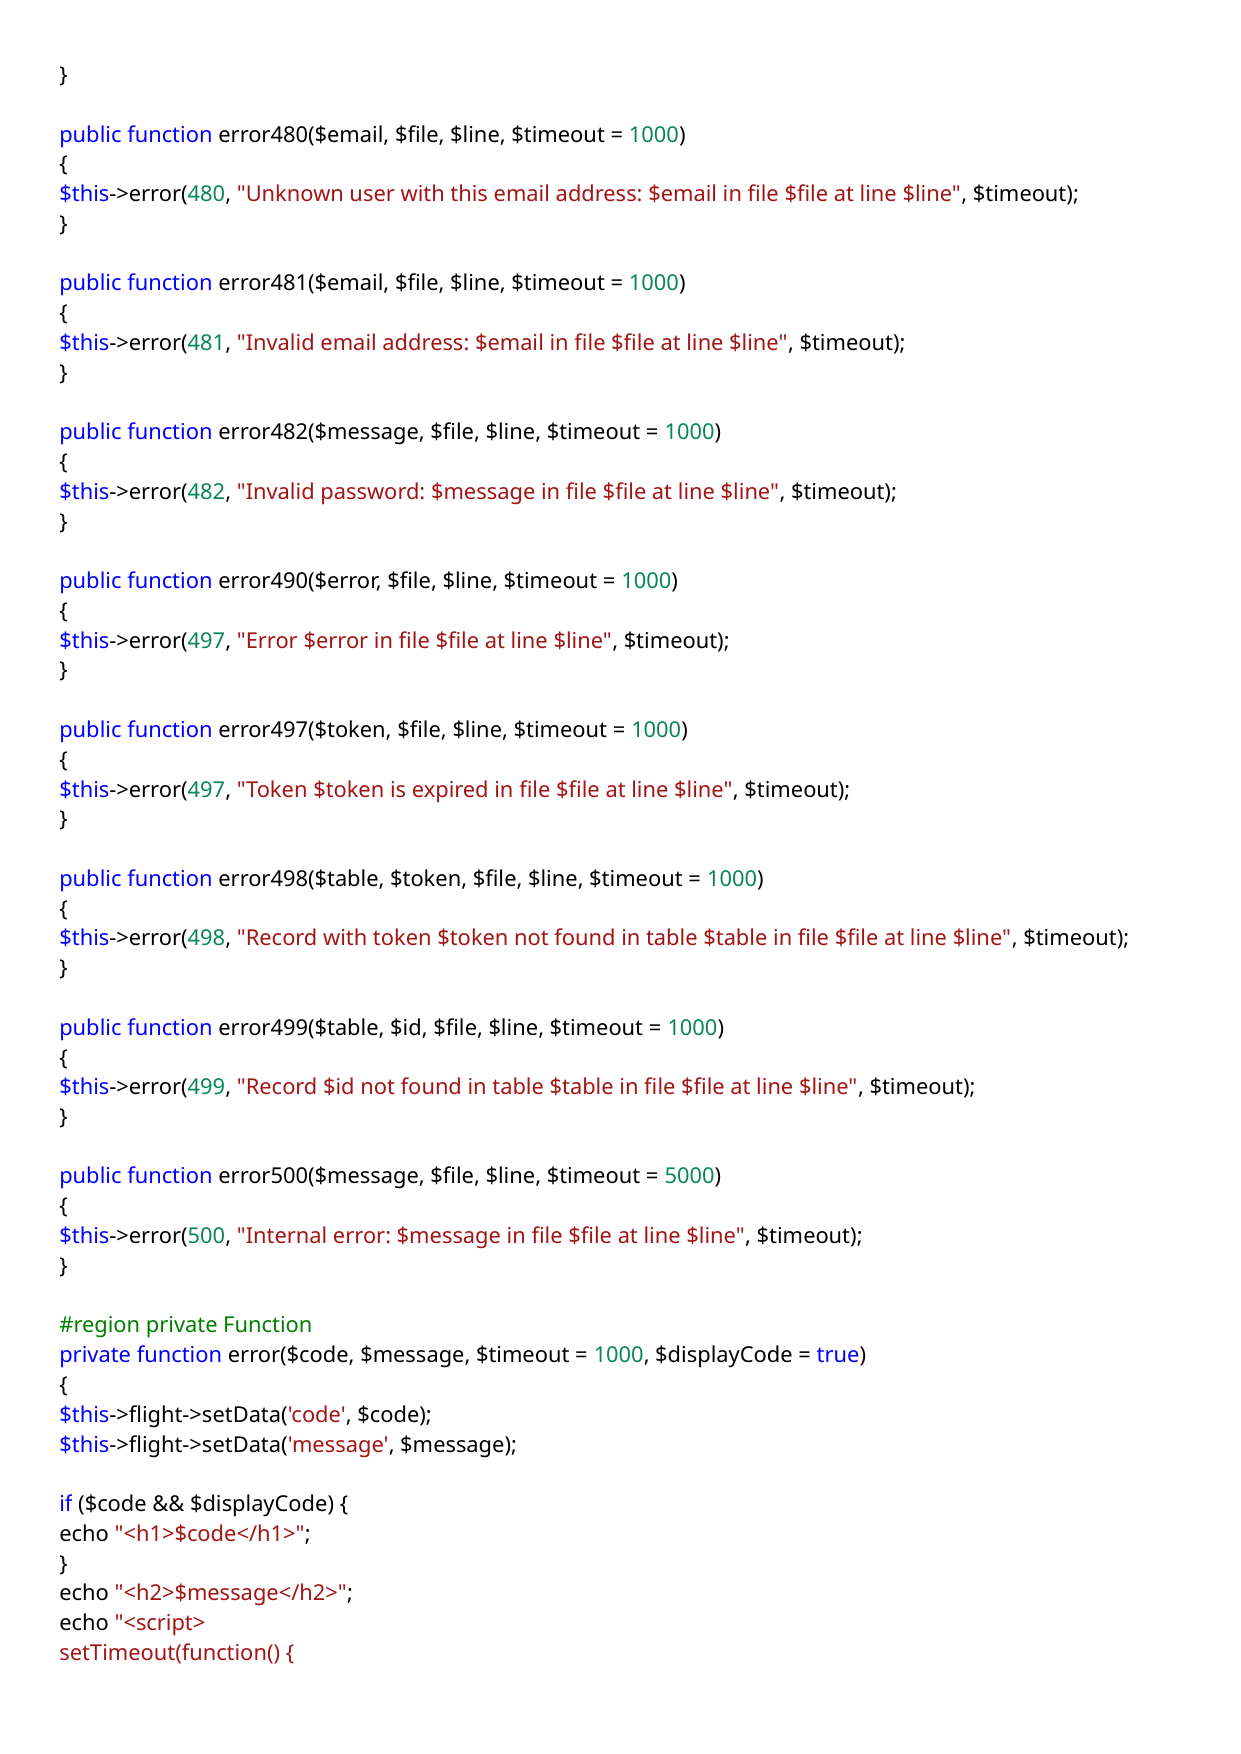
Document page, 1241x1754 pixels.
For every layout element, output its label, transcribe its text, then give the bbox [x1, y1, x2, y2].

text #region private Function [59, 1309, 1181, 1339]
text setTimeout(function() { [59, 1637, 1181, 1667]
text } [59, 208, 1181, 238]
text $this->flight->setData('code', $code); [59, 1399, 1181, 1428]
text private function error($code, $message, $timeout = 1000, $displayCode = true) [59, 1339, 1181, 1369]
text $this->error(480, "Unknown user with this email address: $email in file $file at line $line", $timeout); [59, 178, 1181, 208]
text $this->error(499, "Record $id not found in table $table in file $file at line $line", $timeout); [59, 1071, 1181, 1101]
text } [59, 803, 1181, 833]
text } [59, 1250, 1181, 1280]
text public function error497($token, $file, $line, $timeout = 1000) [59, 714, 1181, 744]
text public function error480($email, $file, $line, $timeout = 1000) [59, 118, 1181, 148]
text $this->error(482, "Invalid password: $message in file $file at line $line", $timeout); [59, 476, 1181, 506]
text $this->error(497, "Error $error in file $file at line $line", $timeout); [59, 625, 1181, 654]
text { [59, 446, 1181, 476]
text { [59, 297, 1181, 327]
text } [59, 654, 1181, 684]
text } [59, 59, 1181, 89]
text public function error498($table, $token, $file, $line, $timeout = 1000) [59, 863, 1181, 893]
text { [59, 744, 1181, 773]
text } [59, 506, 1181, 535]
text } [59, 357, 1181, 387]
text } [59, 1548, 1181, 1577]
text } [59, 1101, 1181, 1131]
text { [59, 893, 1181, 922]
text echo "<h1>$code</h1>"; [59, 1518, 1181, 1548]
text public function error481($email, $file, $line, $timeout = 1000) [59, 267, 1181, 297]
text echo "<h2>$message</h2>"; [59, 1577, 1181, 1607]
text public function error500($message, $file, $line, $timeout = 5000) [59, 1161, 1181, 1190]
text $this->error(500, "Internal error: $message in file $file at line $line", $timeout); [59, 1220, 1181, 1250]
text $this->error(481, "Invalid email address: $email in file $file at line $line", $timeout); [59, 327, 1181, 357]
text { [59, 1190, 1181, 1220]
text $this->error(497, "Token $token is expired in file $file at line $line", $timeout); [59, 773, 1181, 803]
text public function error482($message, $file, $line, $timeout = 1000) [59, 416, 1181, 446]
text $this->error(498, "Record with token $token not found in table $table in file $file at line $line", $timeout); [59, 922, 1181, 952]
text { [59, 1369, 1181, 1399]
text $this->flight->setData('message', $message); [59, 1428, 1181, 1458]
text echo "<script> [59, 1607, 1181, 1637]
text { [59, 1041, 1181, 1071]
text if ($code && $displayCode) { [59, 1488, 1181, 1518]
text { [59, 595, 1181, 625]
text public function error490($error, $file, $line, $timeout = 1000) [59, 565, 1181, 595]
text public function error499($table, $id, $file, $line, $timeout = 1000) [59, 1012, 1181, 1041]
text } [59, 952, 1181, 982]
text { [59, 148, 1181, 178]
